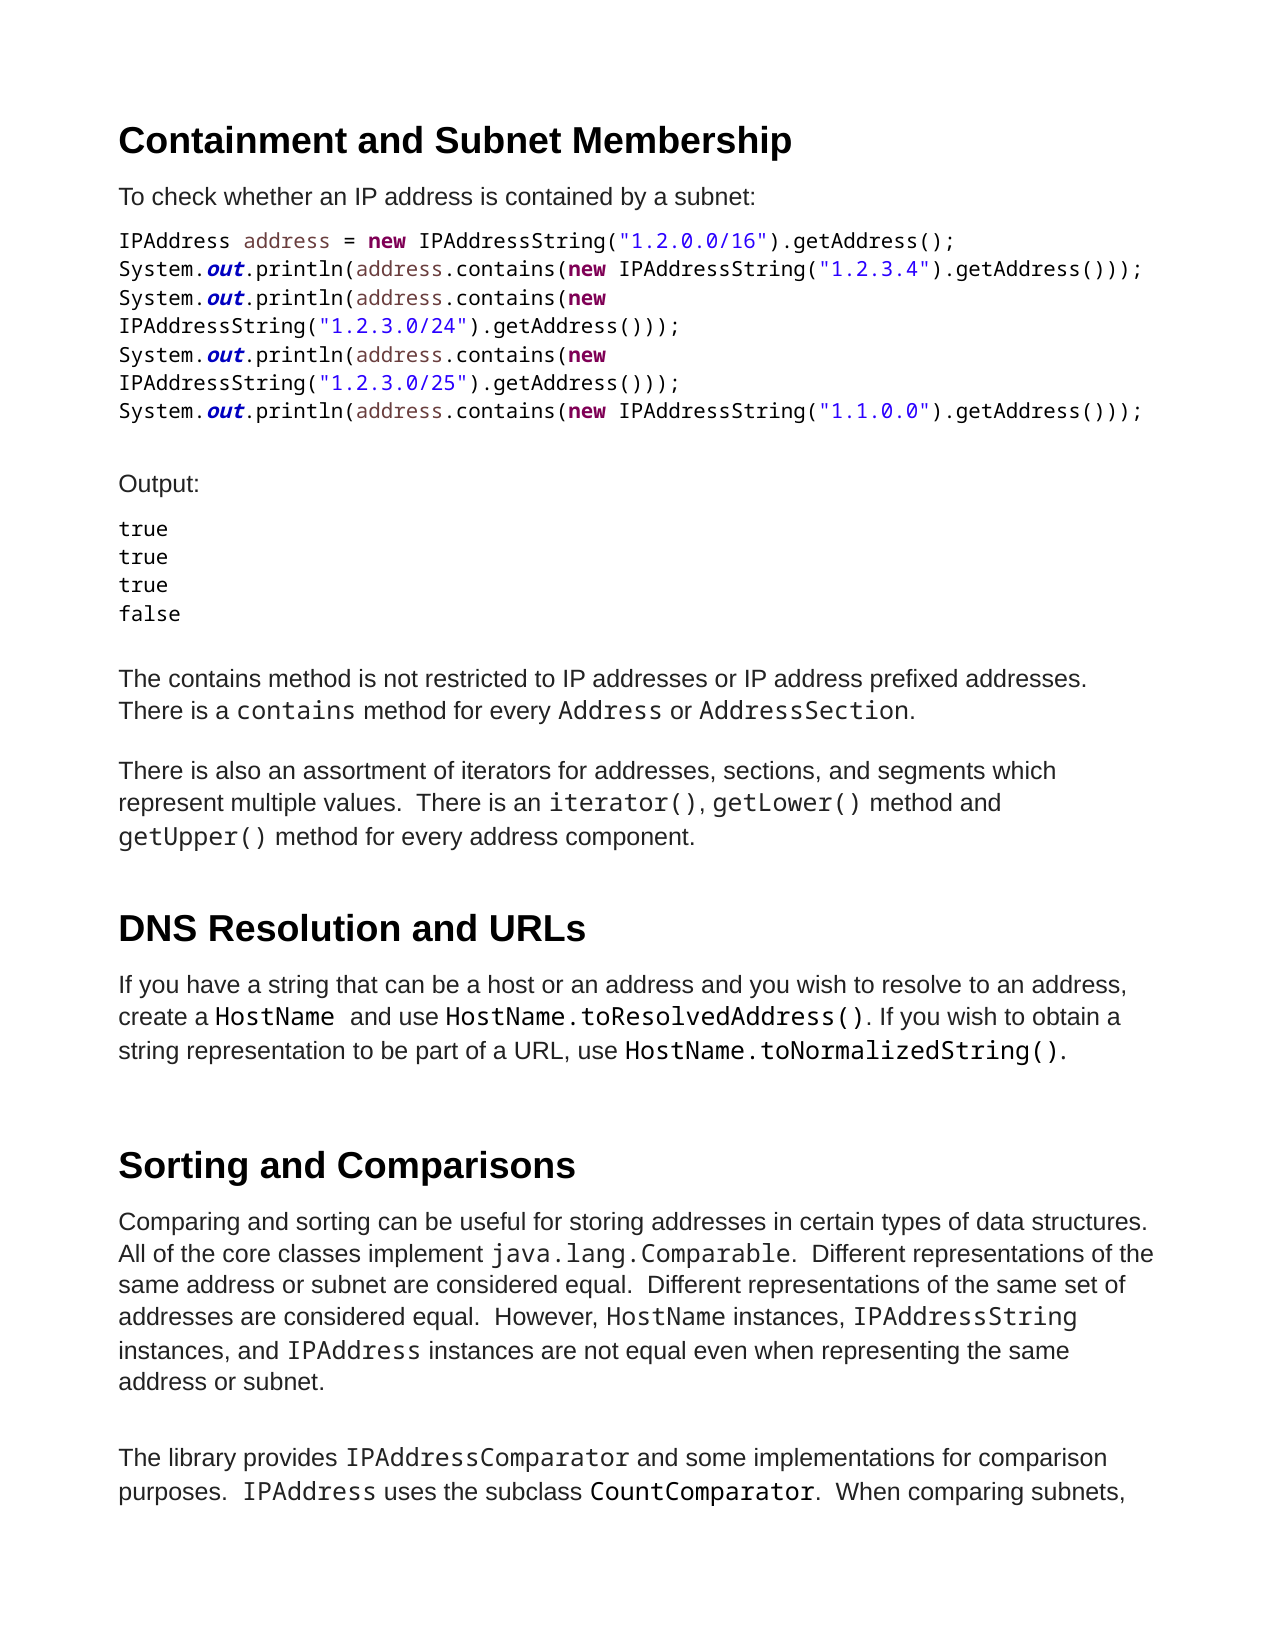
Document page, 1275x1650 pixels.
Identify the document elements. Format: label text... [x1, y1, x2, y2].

text IPAddress address = new IPAddressString("1.2.0.0/16").getAddress(); System.out.println(address.contains(new IPAddressString("1.2.3.4").getAddress())); System.out.println(address.contains(new IPAddressString("1.2.3.0/24").getAddress())); System.out.println(address.contains(new IPAddressString("1.2.3.0/25").getAddress())); System.out.println(address.contains(new IPAddressString("1.1.0.0").getAddress())); [118, 226, 1157, 425]
text Comparing and sorting can be useful for storing addresses in certain types of data structures. All of the core classes implement java.lang.Comparable. Different representations of the same address or subnet are considered equal. Different representations of the same set of addresses are considered equal. However, HostName instances, IPAddressString instances, and IPAddress instances are not equal even when representing the same address or subnet. [118, 1207, 1157, 1396]
text The library provides IPAddressComparator and some implementations for comparison purposes. IPAddress uses the subclass CountComparator. When comparing subnets, [118, 1411, 1157, 1508]
text true true true false [118, 514, 1157, 627]
text If you have a string that can be a host or an address and you wish to resolve to an address, create a HostName and use HostName.toResolvedAddress(). If you wish to obtain a string representation to be part of a URL, use HostName.toNormalizedString(). [118, 970, 1157, 1067]
subtitle Containment and Subnet Membership [118, 118, 1157, 161]
subtitle Sorting and Comparisons [118, 1144, 1157, 1187]
text The contains method is not restricted to IP addresses or IP address prefixed addresses. There is a contains method for every Address or AddressSection. [118, 664, 1157, 727]
text There is also an assortment of iterators for addresses, sections, and segments which represent multiple values. There is an iterator(), getLower() method and getUpper() method for every address component. [118, 756, 1157, 852]
subtitle DNS Resolution and URLs [118, 906, 1157, 949]
text Output: [118, 469, 1157, 498]
text To check whether an IP address is contained by a subnet: [118, 182, 1157, 210]
